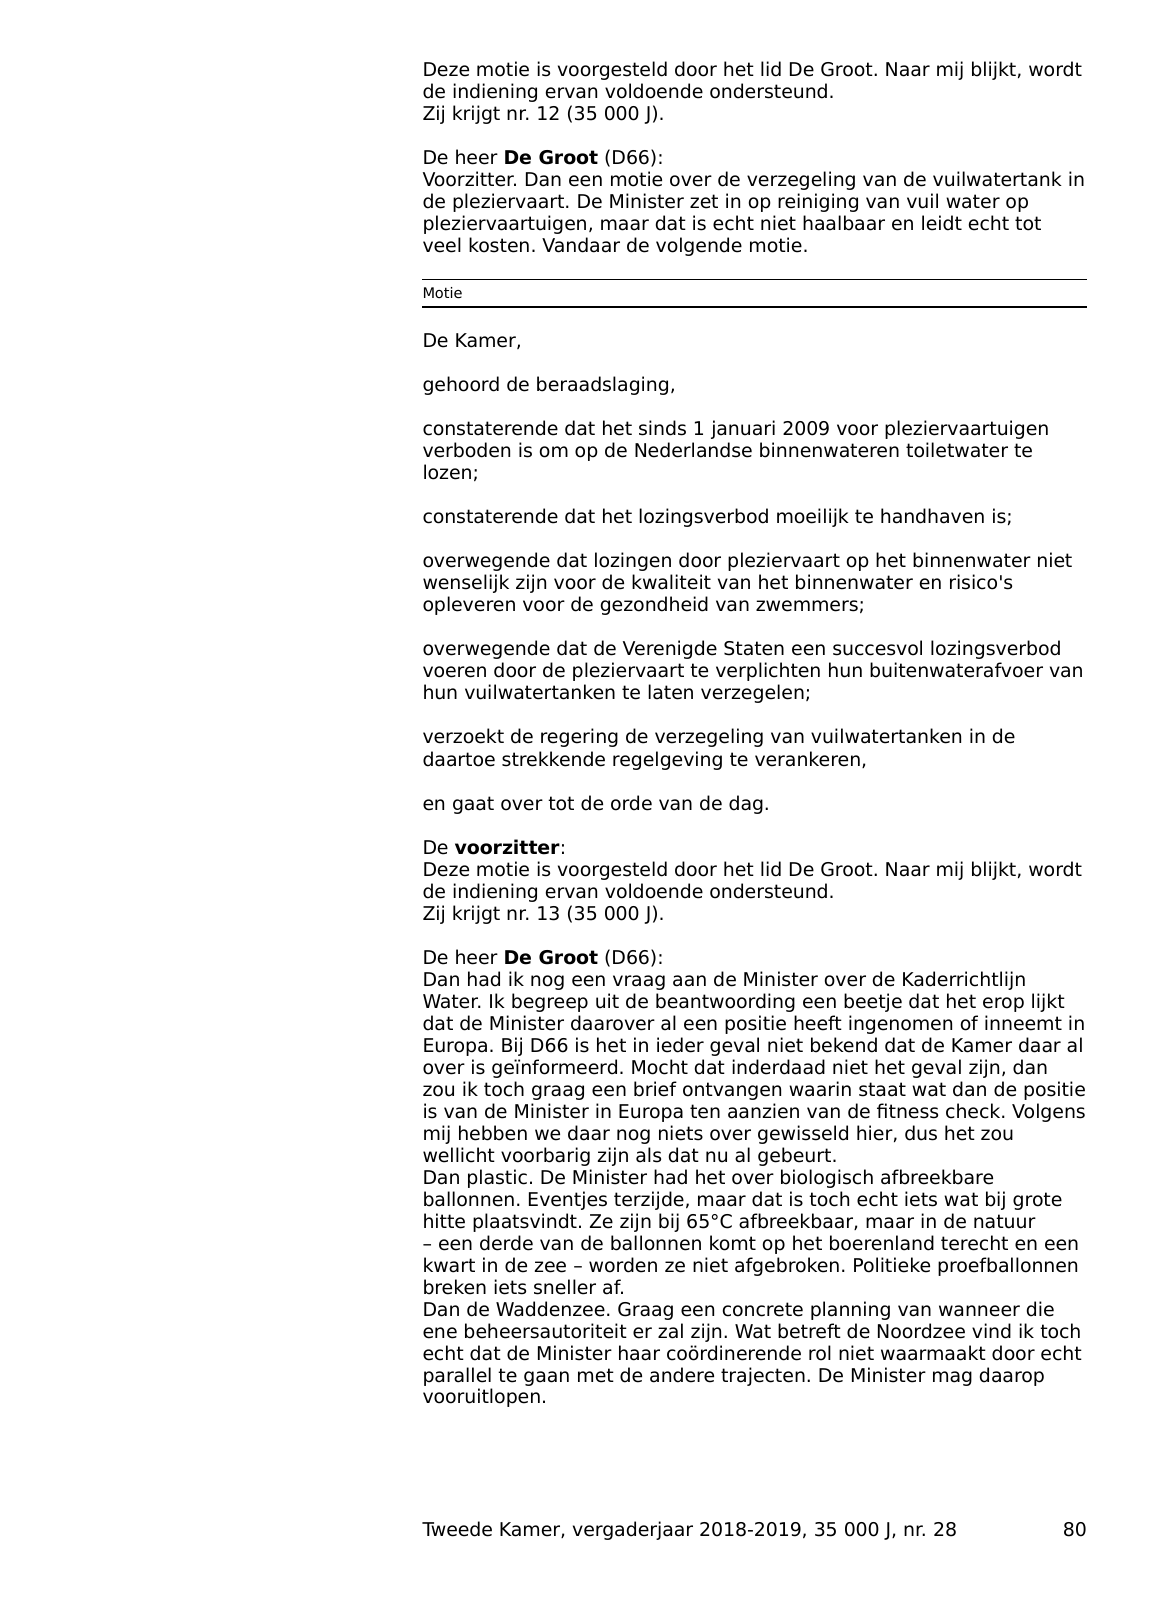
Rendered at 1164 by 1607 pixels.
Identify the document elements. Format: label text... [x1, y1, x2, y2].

text Dan de Waddenzee. Graag een concrete planning van wanneer die ene beheersautoriteit er zal zijn. Wat betreft de Noordzee vind ik toch echt dat de Minister haar coördinerende rol niet waarmaakt door echt parallel te gaan met de andere trajecten. De Minister mag daarop vooruitlopen. [422, 1298, 1087, 1408]
text De heer De Groot (D66): [422, 947, 1087, 969]
text Dan had ik nog een vraag aan de Minister over de Kaderrichtlijn Water. Ik begreep uit de beantwoording een beetje dat het erop lijkt dat de Minister daarover al een positie heeft ingenomen of inneemt in Europa. Bij D66 is het in ieder geval niet bekend dat de Kamer daar al over is geïnformeerd. Mocht dat inderdaad niet het geval zijn, dan zou ik toch graag een brief ontvangen waarin staat wat dan de positie is van de Minister in Europa ten aanzien van de fitness check. Volgens mij hebben we daar nog niets over gewisseld hier, dus het zou wellicht voorbarig zijn als dat nu al gebeurt. [422, 969, 1087, 1167]
text constaterende dat het sinds 1 januari 2009 voor pleziervaartuigen verboden is om op de Nederlandse binnenwateren toiletwater te lozen; [422, 418, 1087, 484]
text Deze motie is voorgesteld door het lid De Groot. Naar mij blijkt, wordt de indiening ervan voldoende ondersteund. [422, 859, 1087, 903]
text De heer De Groot (D66): [422, 147, 1087, 169]
text Deze motie is voorgesteld door het lid De Groot. Naar mij blijkt, wordt de indiening ervan voldoende ondersteund. [422, 59, 1087, 103]
table_header Motie [422, 280, 1087, 306]
text en gaat over tot de orde van de dag. [422, 793, 1087, 814]
text De Kamer, [422, 329, 1087, 352]
text overwegende dat de Verenigde Staten een succesvol lozingsverbod voeren door de pleziervaart te verplichten hun buitenwaterafvoer van hun vuilwatertanken te laten verzegelen; [422, 638, 1087, 704]
text overwegende dat lozingen door pleziervaart op het binnenwater niet wenselijk zijn voor de kwaliteit van het binnenwater en risico's opleveren voor de gezondheid van zwemmers; [422, 550, 1087, 616]
text constaterende dat het lozingsverbod moeilijk te handhaven is; [422, 506, 1087, 528]
text Voorzitter. Dan een motie over de verzegeling van de vuilwatertank in de pleziervaart. De Minister zet in op reiniging van vuil water op pleziervaartuigen, maar dat is echt niet haalbaar en leidt echt tot veel kosten. Vandaar de volgende motie. [422, 169, 1087, 257]
text De voorzitter: [422, 837, 1087, 859]
text gehoord de beraadslaging, [422, 374, 1087, 396]
text Zij krijgt nr. 13 (35 000 J). [422, 903, 1087, 925]
text Zij krijgt nr. 12 (35 000 J). [422, 103, 1087, 125]
text verzoekt de regering de verzegeling van vuilwatertanken in de daartoe strekkende regelgeving te verankeren, [422, 726, 1087, 770]
text Dan plastic. De Minister had het over biologisch afbreekbare ballonnen. Eventjes terzijde, maar dat is toch echt iets wat bij grote hitte plaatsvindt. Ze zijn bij 65°C afbreekbaar, maar in de natuur – een derde van de ballonnen komt op het boerenland terecht en een kwart in de zee – worden ze niet afgebroken. Politieke proefballonnen breken iets sneller af. [422, 1167, 1087, 1298]
